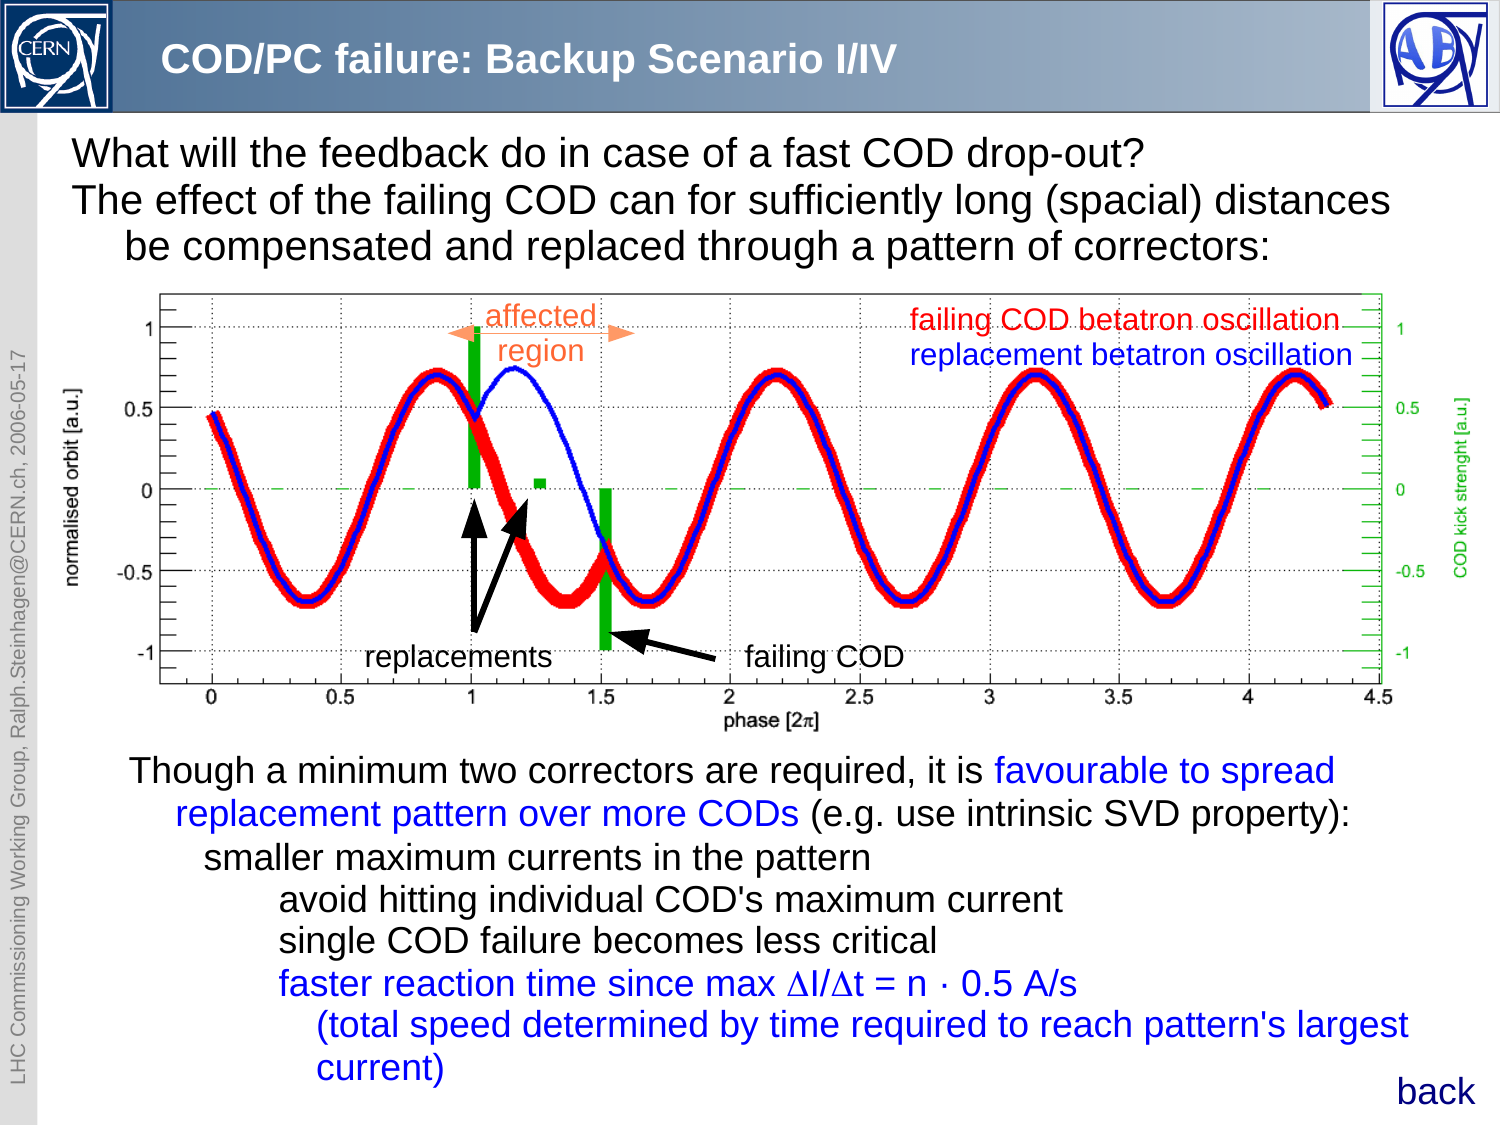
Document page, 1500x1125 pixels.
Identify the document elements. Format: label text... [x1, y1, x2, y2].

text_box failing COD [730, 632, 921, 682]
picture [1382, 1, 1489, 108]
text_box failing COD betatron oscillation replacement betatron oscillation [894, 294, 1370, 380]
picture [0, 0, 113, 113]
list Though a minimum two correctors are required, it is favourable to spread replacement pattern over more CODs (e.g. use intrinsic SVD property): smaller maximum currents in the pattern avoid hitting individual COD's maximum current single COD failure becomes less critical faster reaction time since max DI/Dt = n · 0.5 A/s (total speed determined by time required to reach pattern's largest current) [53, 748, 1447, 1092]
title COD/PC failure: Backup Scenario I/IV [160, 7, 1340, 110]
text_box back [1381, 1062, 1500, 1120]
list What will the feedback do in case of a fast COD drop-out? The effect of the failing COD can for sufficiently long (spacial) distances be compensated and replaced through a pattern of correctors: [53, 129, 1447, 285]
text_box replacements [349, 632, 569, 682]
picture [44, 285, 1498, 738]
